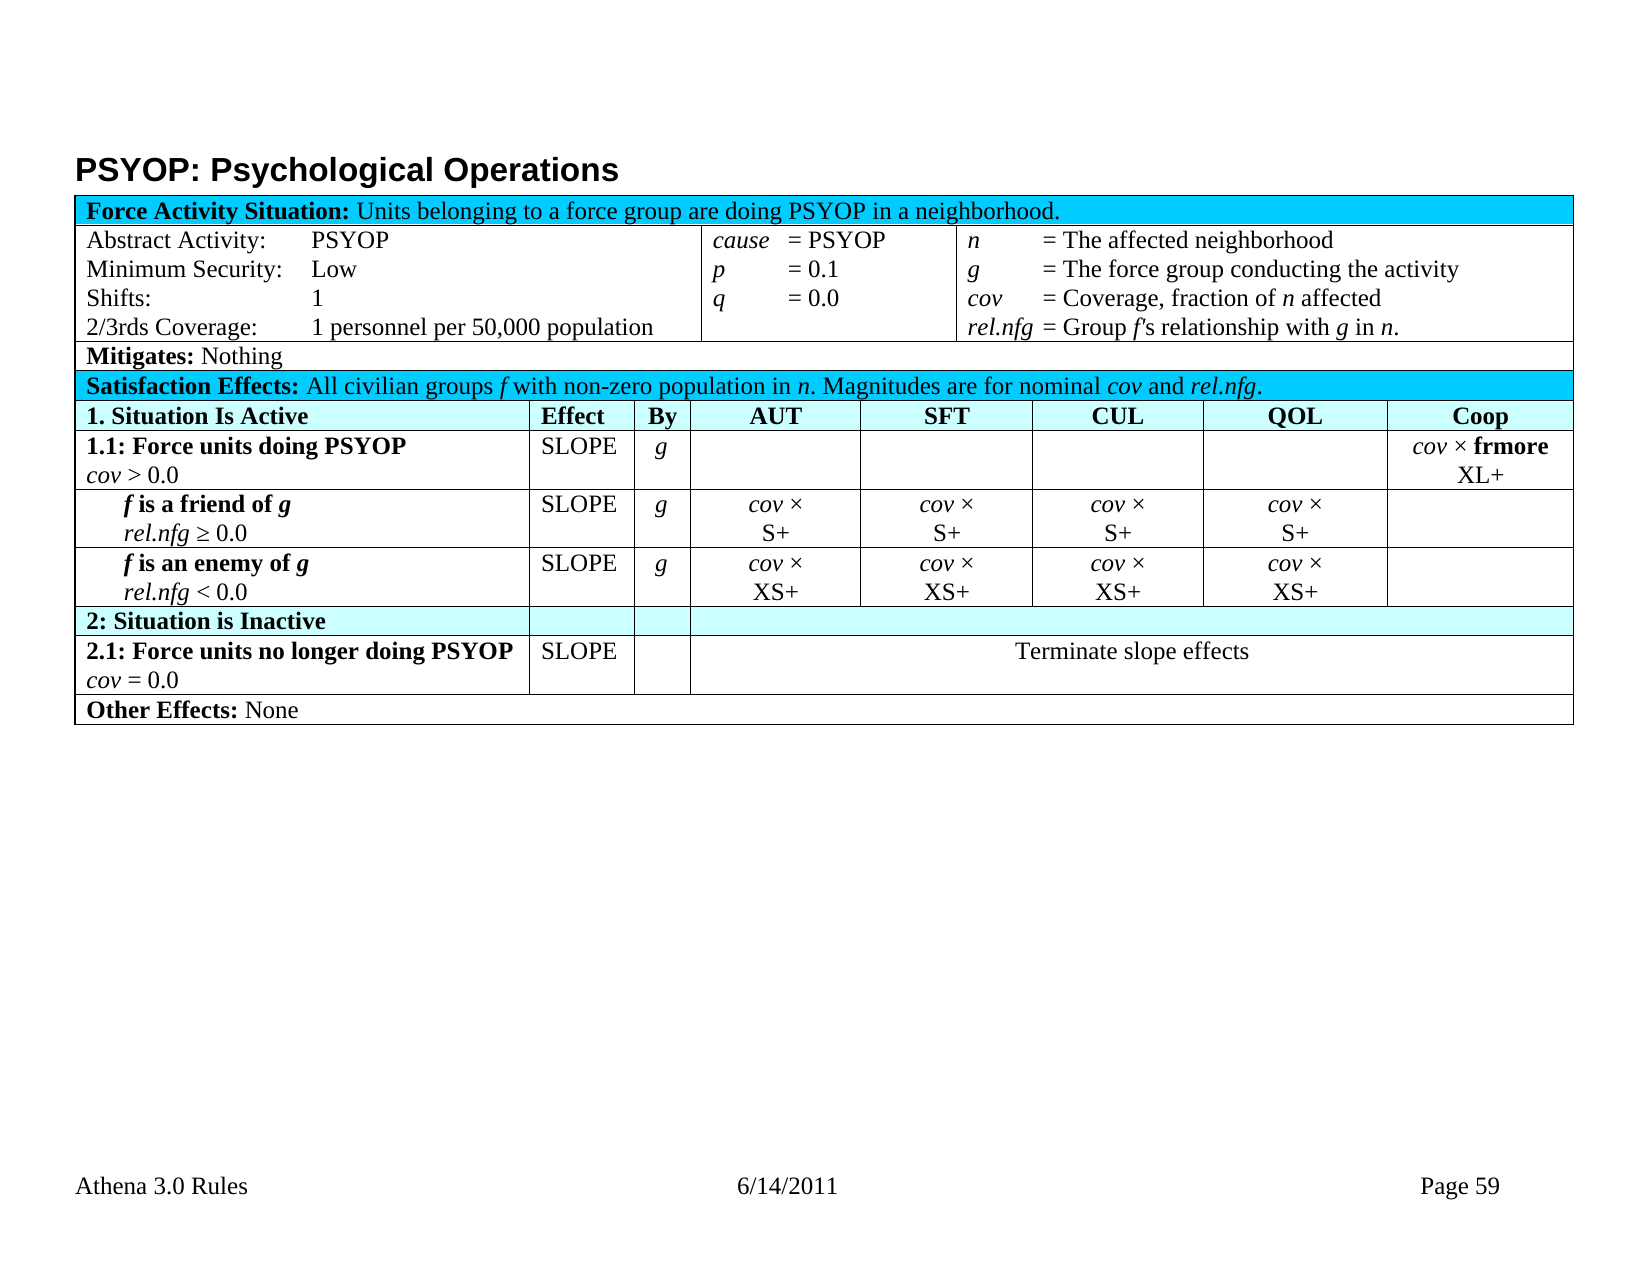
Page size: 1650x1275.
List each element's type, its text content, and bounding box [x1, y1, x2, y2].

table_cell cov × frmore XL+ [1388, 431, 1573, 488]
table_cell f is an enemy of g rel.nfg < 0.0 [76, 548, 529, 606]
table_cell SLOPE [530, 490, 634, 547]
table_cell cov × S+ [861, 490, 1032, 547]
table_cell SLOPE [530, 548, 634, 606]
table_cell cause = PSYOP p = 0.1 q = 0.0 [702, 226, 956, 341]
table_cell [1388, 490, 1573, 547]
table_cell [1204, 431, 1387, 488]
table_cell Other Effects: None [76, 695, 1573, 724]
table_cell [1033, 431, 1203, 488]
table_cell Coop [1388, 401, 1573, 430]
table_cell g [635, 431, 690, 488]
table_cell [691, 607, 1573, 635]
table_cell Terminate slope effects [691, 636, 1573, 694]
table_cell 1.1: Force units doing PSYOP cov > 0.0 [76, 431, 529, 488]
table_cell g [635, 548, 690, 606]
table_cell Mitigates: Nothing [76, 342, 1573, 370]
table_cell 1. Situation Is Active [76, 401, 529, 430]
table_cell [691, 431, 860, 488]
table_cell cov × S+ [691, 490, 860, 547]
table_cell n = The affected neighborhood g = The force group conducting the activity cov = Coverage, fraction of n affected rel.nfg = Group f's relationship with g in n. [957, 226, 1573, 341]
table_cell cov × XS+ [691, 548, 860, 606]
table_cell CUL [1033, 401, 1203, 430]
table_cell cov × XS+ [1033, 548, 1203, 606]
table_cell AUT [691, 401, 860, 430]
table_cell SFT [861, 401, 1032, 430]
table_cell [1388, 548, 1573, 606]
table_cell [861, 431, 1032, 488]
table_cell Effect [530, 401, 634, 430]
table_cell f is a friend of g rel.nfg ≥ 0.0 [76, 490, 529, 547]
table_cell Satisfaction Effects: All civilian groups f with non-zero population in n. Magnitudes are for nominal cov and rel.nfg. [76, 371, 1573, 400]
table_cell [635, 636, 690, 694]
text PSYOP: Psychological Operations [75, 150, 1575, 188]
table_cell cov × XS+ [861, 548, 1032, 606]
table_cell 2: Situation is Inactive [76, 607, 529, 635]
table_cell SLOPE [530, 431, 634, 488]
table_cell QOL [1204, 401, 1387, 430]
table_cell cov × XS+ [1204, 548, 1387, 606]
table_cell 2.1: Force units no longer doing PSYOP cov = 0.0 [76, 636, 529, 694]
table_cell cov × S+ [1033, 490, 1203, 547]
table_cell g [635, 490, 690, 547]
table_cell [530, 607, 634, 635]
table_cell Abstract Activity: PSYOP Minimum Security: Low Shifts: 1 2/3rds Coverage: 1 personnel per 50,000 population [76, 226, 701, 341]
table_cell By [635, 401, 690, 430]
table_cell SLOPE [530, 636, 634, 694]
table_cell [635, 607, 690, 635]
table_header Force Activity Situation: Units belonging to a force group are doing PSYOP in a neighborhood. [76, 196, 1573, 224]
table_cell cov × S+ [1204, 490, 1387, 547]
